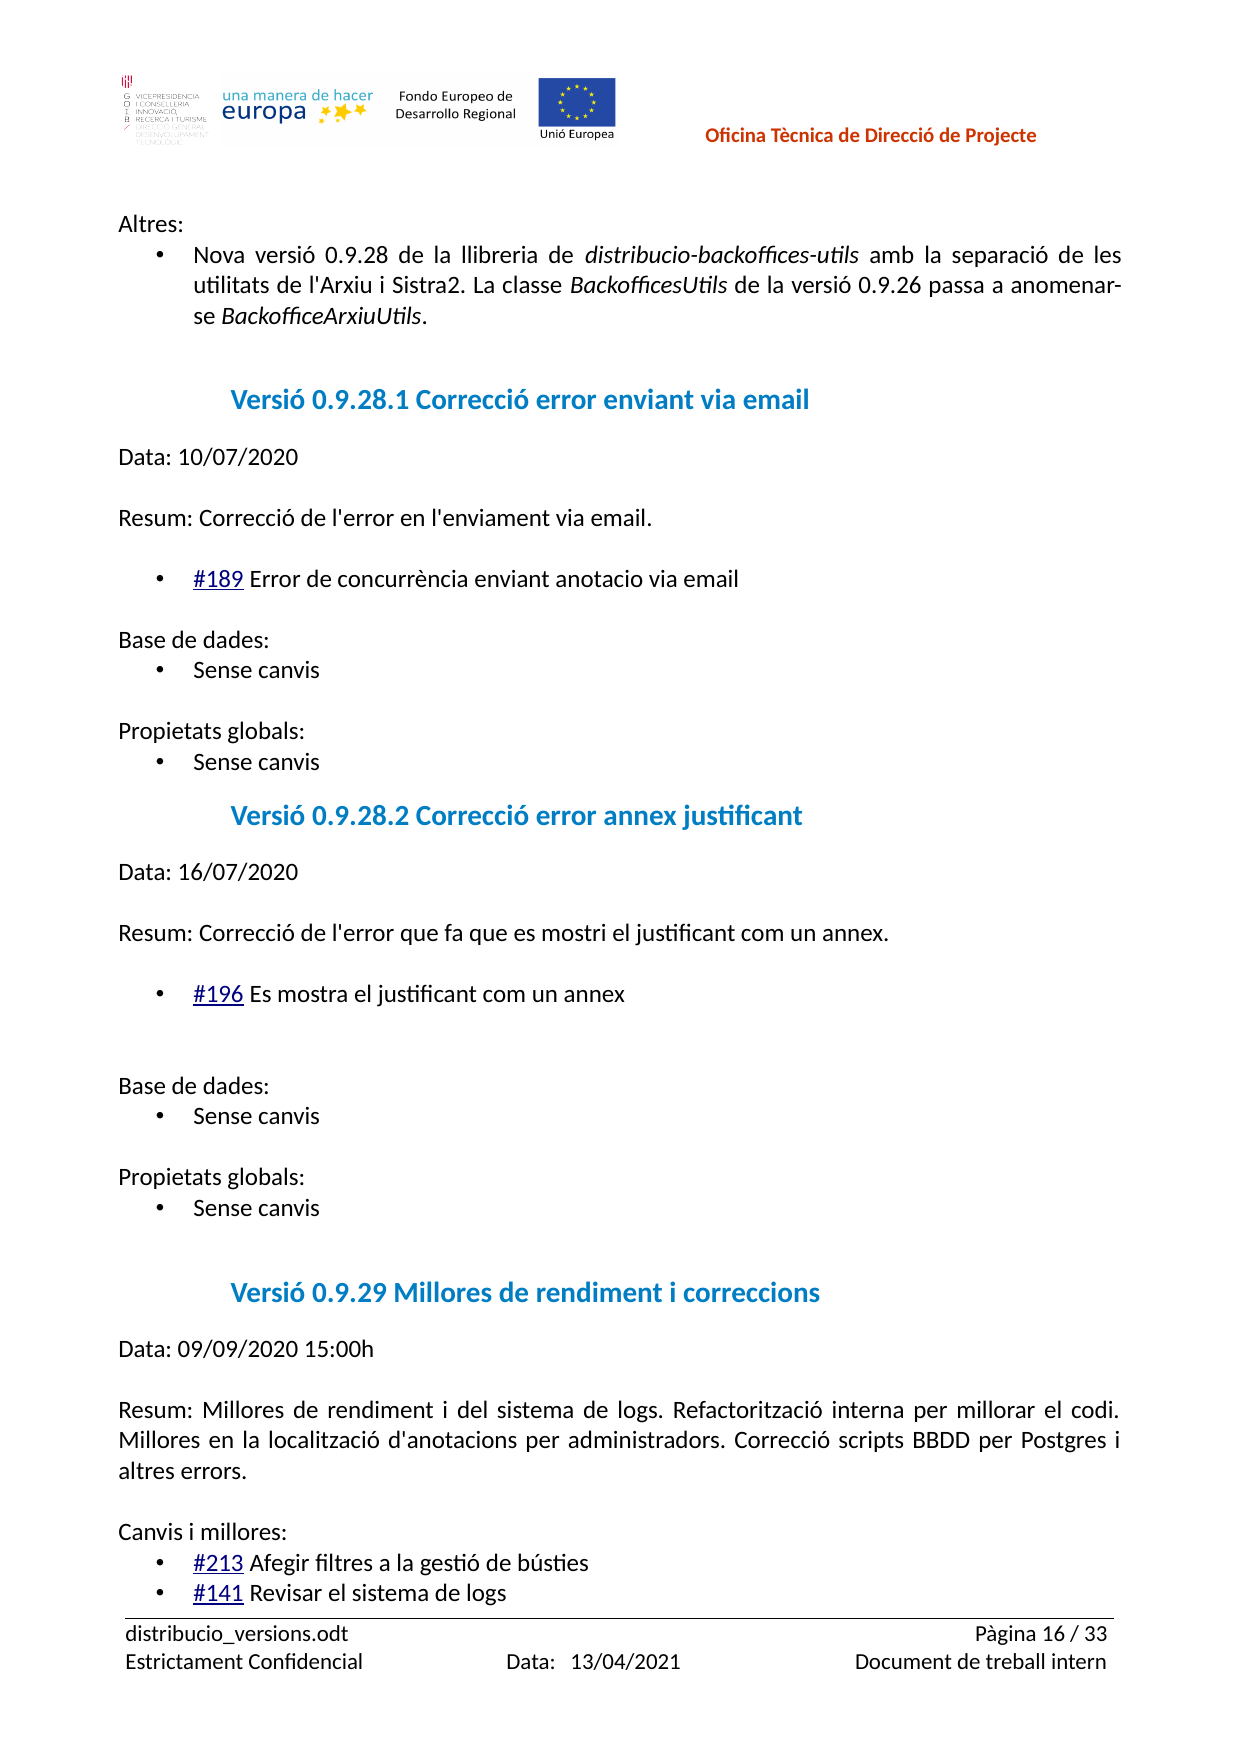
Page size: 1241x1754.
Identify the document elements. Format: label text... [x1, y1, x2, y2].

picture [219, 73, 621, 147]
text Propietats globals: [118, 715, 1122, 746]
text Data: 09/09/2020 15:00h [118, 1333, 1122, 1363]
text Resum: Correcció de l'error que fa que es mostri el justificant com un annex. [118, 917, 1122, 948]
text Base de dades: [118, 1070, 1122, 1101]
list Nova versió 0.9.28 de la llibreria de distribucio-backoffices-utils amb la separació de les utilitats de l'Arxiu i Sistra2. La classe BackofficesUtils de la versió 0.9.26 passa a anomenar-se BackofficeArxiuUtils. [156, 239, 1122, 330]
text Propietats globals: [118, 1162, 1122, 1192]
text Base de dades: [118, 624, 1122, 654]
list #196 Es mostra el justificant com un annex [156, 978, 1122, 1009]
list Sense canvis [156, 1192, 1122, 1223]
text Resum: Millores de rendiment i del sistema de logs. Refactorització interna per millorar el codi. Millores en la localització d'anotacions per administradors. Correcció scripts BBDD per Postgres i altres errors. [118, 1394, 1122, 1486]
subtitle Versió 0.9.28.1 Correcció error enviant via email [153, 381, 1122, 417]
list #141 Revisar el sistema de logs [156, 1577, 1122, 1608]
list Sense canvis [156, 1101, 1122, 1131]
list Sense canvis [156, 654, 1122, 685]
list Sense canvis [156, 746, 1122, 776]
text Canvis i millores: [118, 1516, 1122, 1547]
text Data: 10/07/2020 [118, 441, 1122, 471]
subtitle Versió 0.9.28.2 Correcció error annex justificant [153, 797, 1122, 833]
list #213 Afegir filtres a la gestió de bústies [156, 1547, 1122, 1577]
text Data: 16/07/2020 [118, 856, 1122, 887]
text Resum: Correcció de l'error en l'enviament via email. [118, 502, 1122, 532]
text Altres: [118, 208, 1122, 239]
list #189 Error de concurrència enviant anotacio via email [156, 563, 1122, 593]
picture [118, 73, 213, 147]
subtitle Versió 0.9.29 Millores de rendiment i correccions [153, 1274, 1122, 1309]
